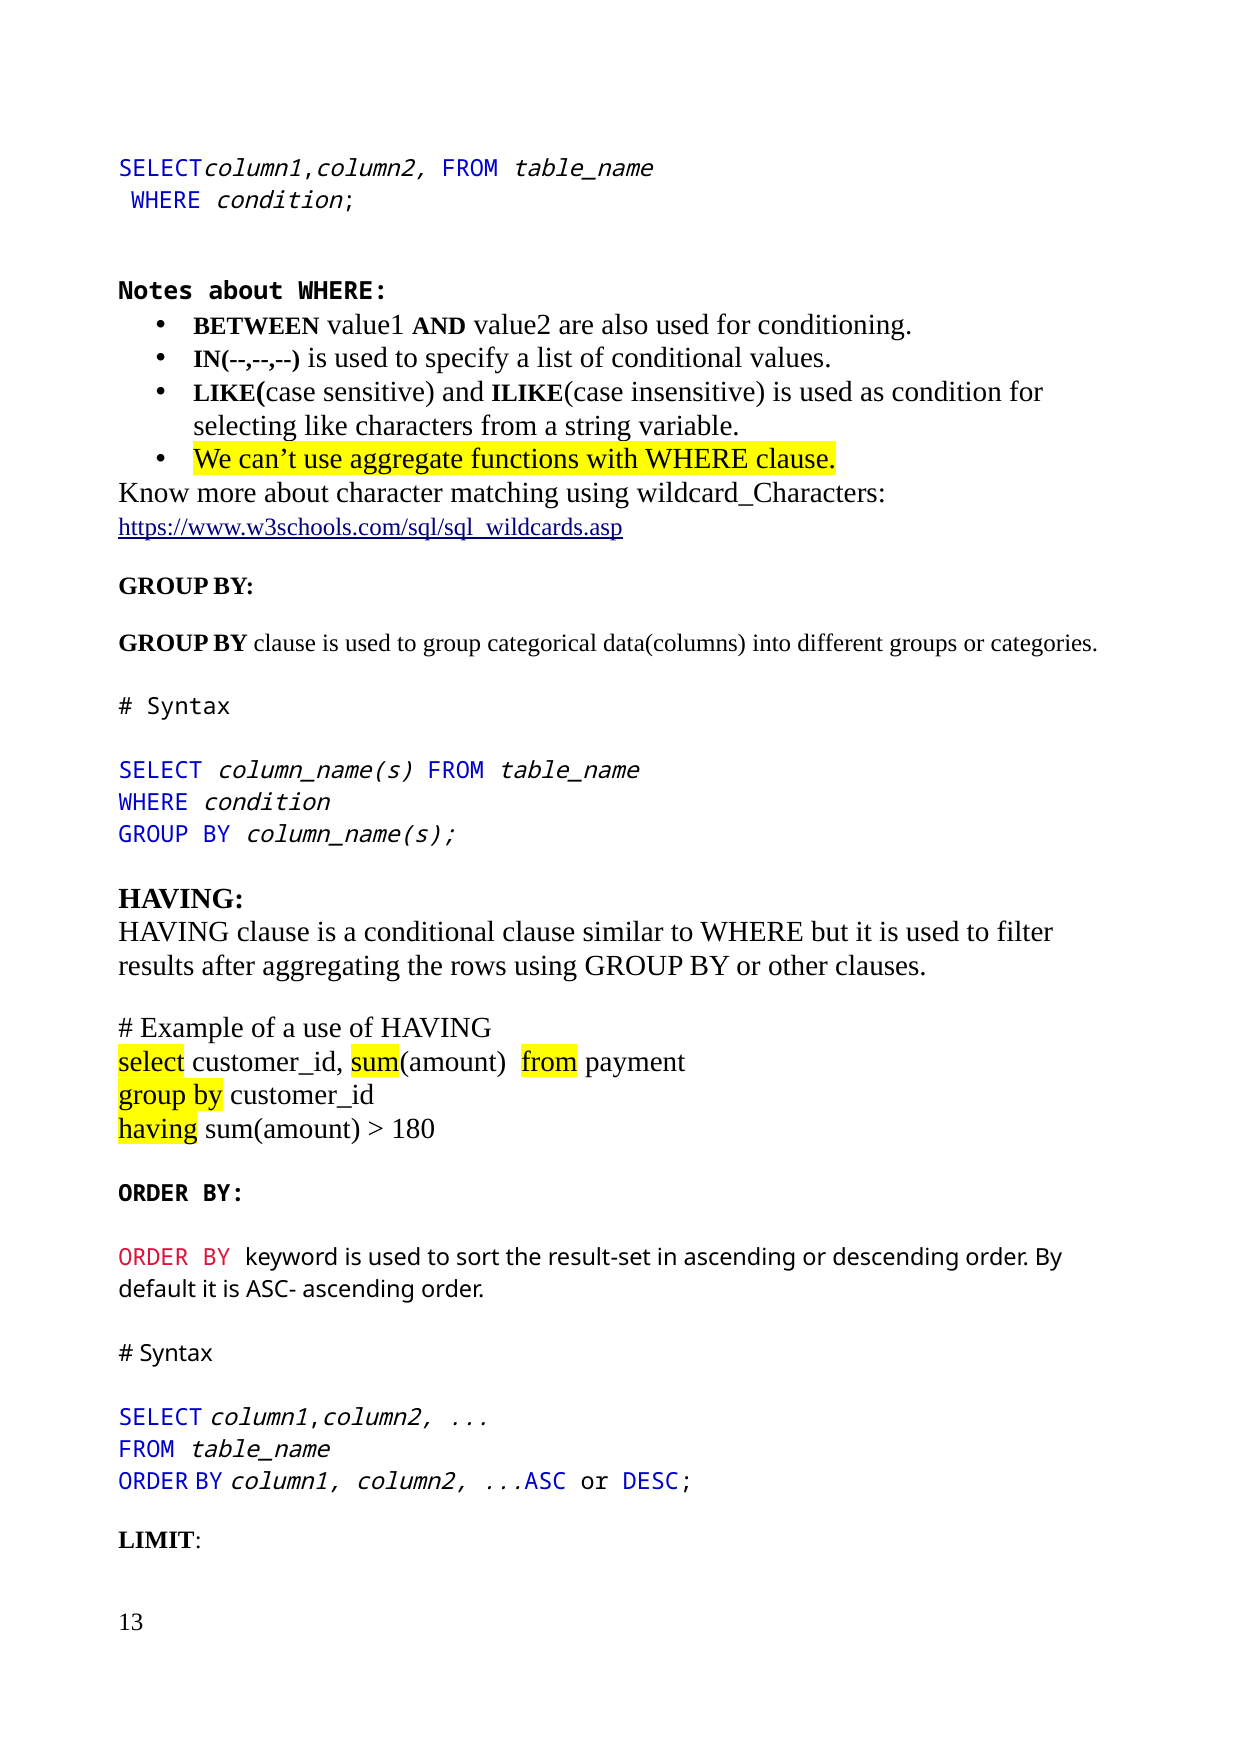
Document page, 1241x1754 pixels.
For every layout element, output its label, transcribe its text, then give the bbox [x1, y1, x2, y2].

text SELECT column1,column2, ... FROM table_name ORDER BY column1, column2, ...ASC or DESC; [118, 1400, 1122, 1496]
text WHERE condition; [118, 184, 1122, 216]
text group by customer_id [118, 1077, 1122, 1111]
text select customer_id, sum(amount) from payment [118, 1044, 1122, 1077]
text # Example of a use of HAVING [118, 1010, 1122, 1044]
text ORDER BY: [118, 1176, 1122, 1208]
text ORDER BY keyword is used to sort the result-set in ascending or descending order. By default it is ASC- ascending order. [118, 1240, 1122, 1304]
text https://www.w3schools.com/sql/sql_wildcards.asp [118, 508, 1122, 542]
text having sum(amount) > 180 [118, 1111, 1122, 1144]
text # Syntax [118, 689, 1122, 721]
text GROUP BY: [118, 571, 1122, 599]
text # Syntax [118, 1336, 1122, 1368]
list LIKE(case sensitive) and ILIKE(case insensitive) is used as condition for selecting like characters from a string variable. [156, 374, 1122, 441]
text GROUP BY clause is used to group categorical data(columns) into different groups or categories. [118, 628, 1122, 657]
text SELECTcolumn1,column2, FROM table_name [118, 152, 1122, 184]
text Notes about WHERE: [118, 273, 1122, 307]
text SELECT column_name(s) FROM table_name WHERE condition GROUP BY column_name(s); [118, 753, 1122, 849]
text HAVING: HAVING clause is a conditional clause similar to WHERE but it is used to filter results after aggregating the rows using GROUP BY or other clauses. [118, 881, 1122, 982]
list BETWEEN value1 AND value2 are also used for conditioning. [156, 307, 1122, 341]
text LIMIT: [118, 1525, 1122, 1554]
text Know more about character matching using wildcard_Characters: [118, 475, 1122, 508]
list We can’t use aggregate functions with WHERE clause. [156, 441, 1122, 475]
list IN(--,--,--) is used to specify a list of conditional values. [156, 341, 1122, 374]
